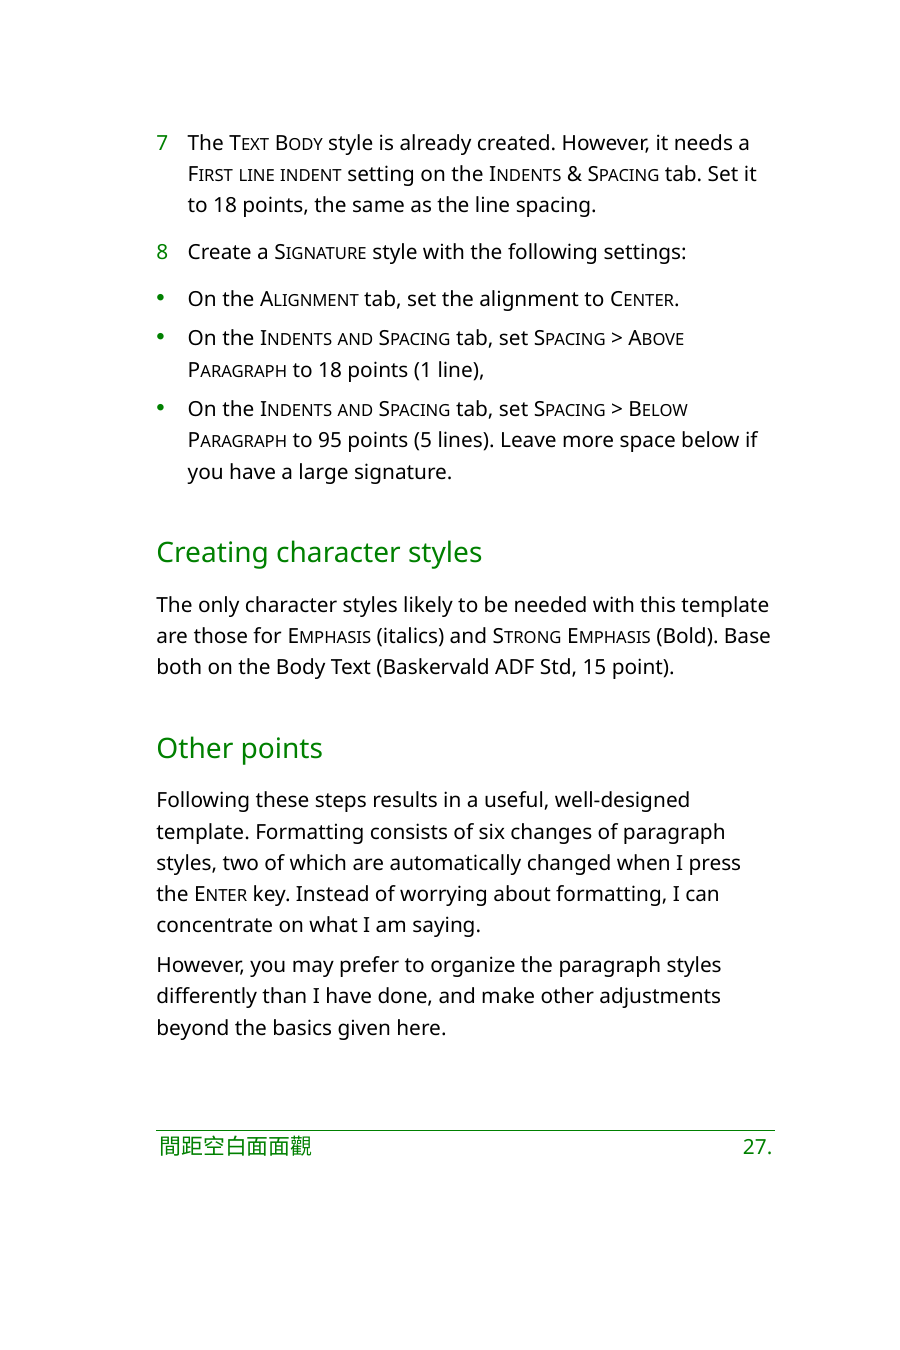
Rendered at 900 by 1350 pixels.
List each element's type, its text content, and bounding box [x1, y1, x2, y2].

text Following these steps results in a useful, well-designed template. Formatting consists of six changes of paragraph styles, two of which are automatically changed when I press the Enter key. Instead of worrying about formatting, I can concentrate on what I am saying. [156, 783, 775, 939]
list On the Indents and Spacing tab, set Spacing > Below Paragraph to 95 points (5 lines). Leave more space below if you have a large signature. [156, 392, 775, 485]
subtitle Other points [156, 728, 775, 766]
list The Text Body style is already created. However, it needs a First line indent setting on the Indents & Spacing tab. Set it to 18 points, the same as the line spacing. [156, 125, 775, 219]
text However, you may prefer to organize the paragraph styles differently than I have done, and make other adjustments beyond the basics given here. [156, 947, 775, 1041]
text The only character styles likely to be needed with this template are those for Emphasis (italics) and Strong Emphasis (Bold). Base both on the Body Text (Baskervald ADF Std, 15 point). [156, 587, 775, 681]
list On the Indents and Spacing tab, set Spacing > Above Paragraph to 18 points (1 line), [156, 321, 775, 383]
list On the Alignment tab, set the alignment to Center. [156, 281, 775, 312]
list Create a Signature style with the following settings: [156, 234, 775, 266]
subtitle Creating character styles [156, 532, 775, 571]
